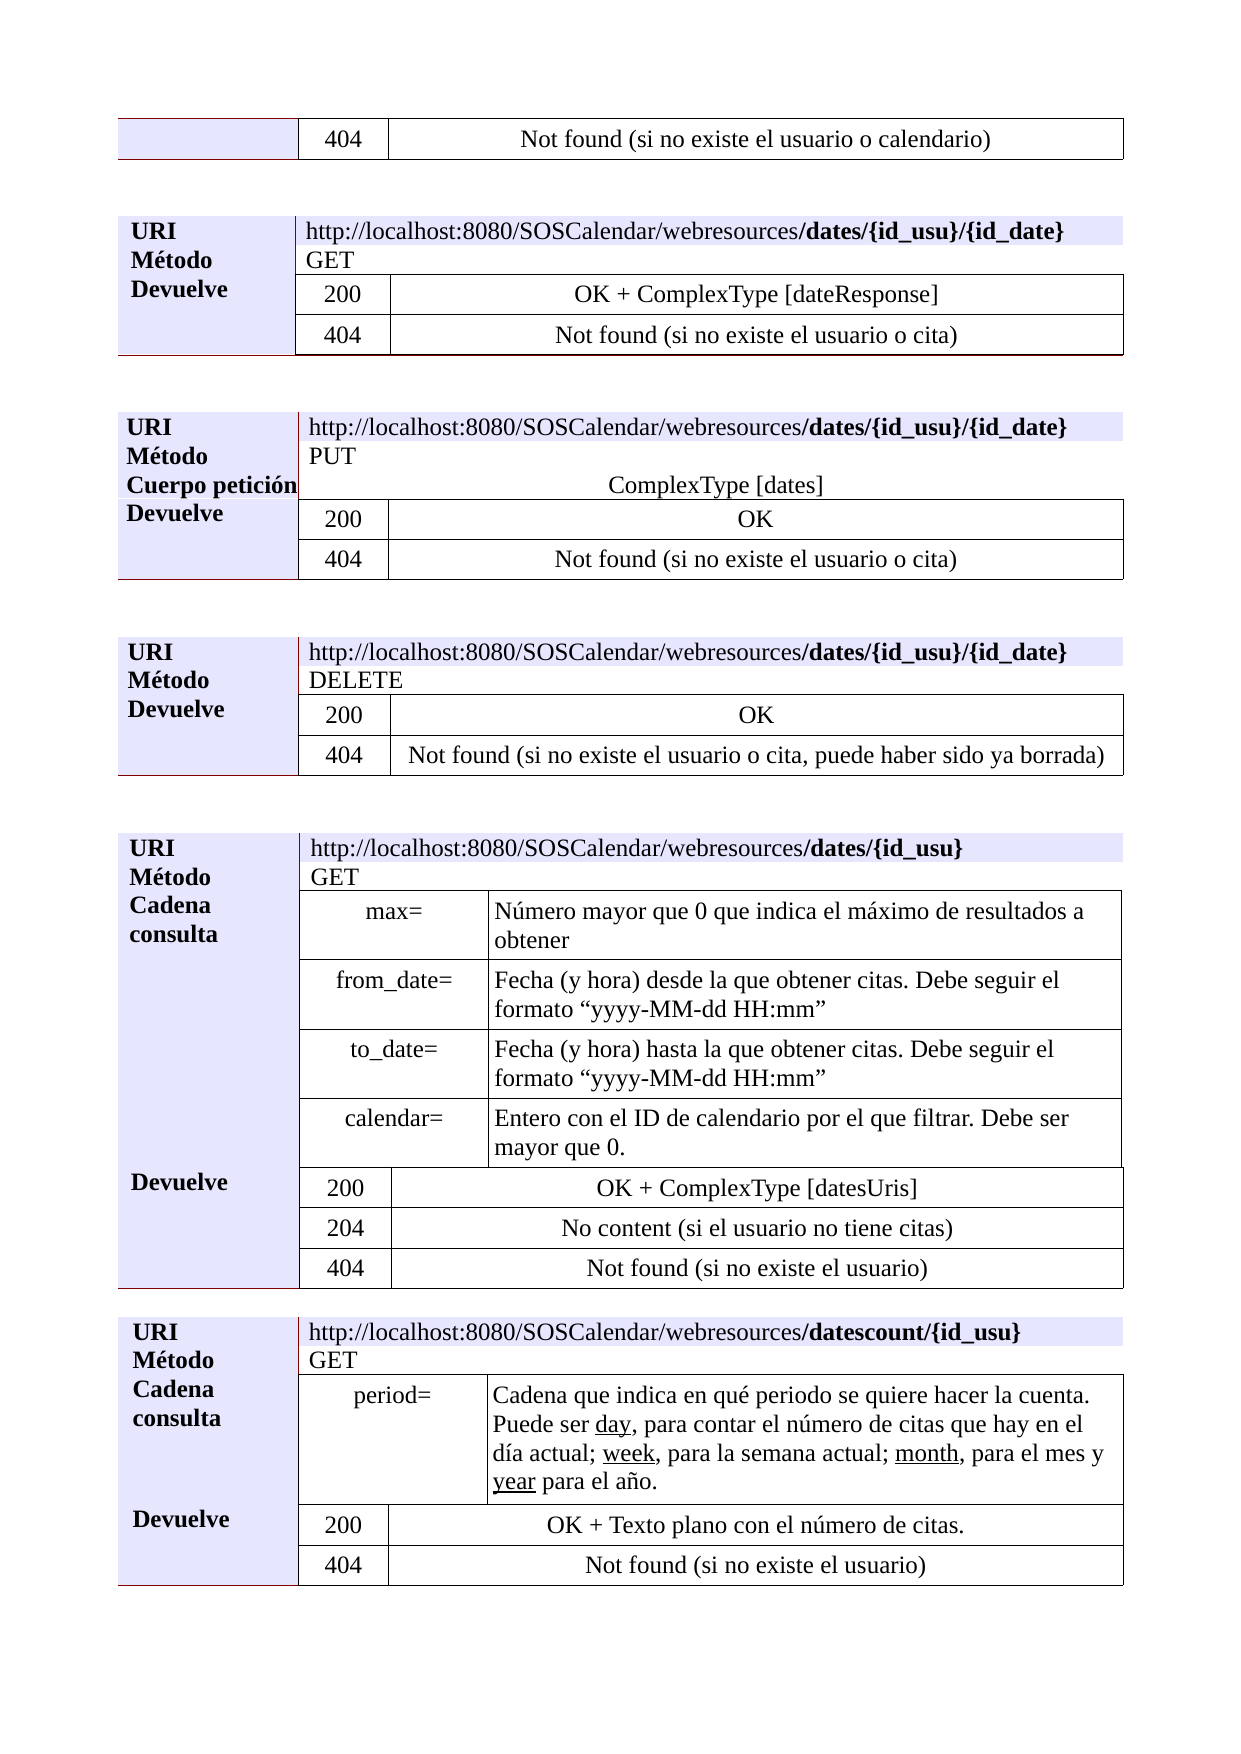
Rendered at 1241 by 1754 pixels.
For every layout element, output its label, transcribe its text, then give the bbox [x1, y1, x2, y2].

table_cell Not found (si no existe el usuario o cita, puede haber sido ya borrada) [391, 736, 1123, 775]
table_header 200 [300, 1168, 391, 1207]
table_cell 404 [300, 1249, 391, 1288]
table_cell calendar= [300, 1099, 488, 1167]
table_cell Cuerpo petición [118, 470, 298, 498]
table_cell 404 [296, 315, 390, 354]
table_cell Fecha (y hora) desde la que obtener citas. Debe seguir el formato “yyyy-MM-dd HH:mm” [489, 960, 1121, 1028]
table_cell Not found (si no existe el usuario o cita) [391, 315, 1123, 354]
table_header 200 [296, 275, 390, 314]
table_header OK + ComplexType [dateResponse] [391, 275, 1123, 314]
table_cell Devuelve [118, 694, 298, 775]
table_cell ComplexType [dates] [299, 470, 1123, 498]
table_header http://localhost:8080/SOSCalendar/webresources/dates/{id_usu}/{id_date} [299, 637, 1123, 666]
table_cell Método [118, 1346, 298, 1374]
table_cell Not found (si no existe el usuario) [389, 1546, 1123, 1585]
table_cell Devuelve [118, 274, 295, 354]
table_cell from_date= [300, 960, 488, 1028]
table_cell PUT [299, 441, 1123, 470]
table_cell Método [118, 441, 298, 470]
table_cell [118, 119, 298, 159]
table_cell Método [118, 666, 298, 694]
table_cell 204 [300, 1208, 391, 1247]
table_cell GET [300, 862, 1123, 890]
table_header URI [118, 637, 298, 666]
table_header max= [300, 891, 488, 959]
table_header http://localhost:8080/SOSCalendar/webresources/datescount/{id_usu} [299, 1317, 1123, 1346]
table_header 200 [299, 1505, 388, 1544]
table_cell Entero con el ID de calendario por el que filtrar. Debe ser mayor que 0. [489, 1099, 1121, 1167]
table_cell Devuelve [118, 1504, 298, 1585]
table_header Cadena que indica en qué periodo se quiere hacer la cuenta. Puede ser day, para contar el número de citas que hay en el día actual; week, para la semana actual; month, para el mes y year para el año. [488, 1375, 1123, 1504]
table_header URI [118, 412, 298, 441]
table_header OK + ComplexType [datesUris] [392, 1168, 1123, 1207]
table_cell GET [299, 1346, 1123, 1374]
table_cell Método [118, 245, 295, 274]
table_cell Not found (si no existe el usuario) [392, 1249, 1123, 1288]
table_header 200 [299, 695, 390, 735]
table_cell GET [296, 245, 1123, 274]
table_header Número mayor que 0 que indica el máximo de resultados a obtener [489, 891, 1121, 959]
table_cell DELETE [299, 666, 1123, 694]
table_cell 404 [299, 540, 388, 579]
table_cell 404 [299, 119, 388, 158]
table_header period= [299, 1375, 487, 1504]
table_cell Cadena consulta [118, 1374, 298, 1504]
table_cell No content (si el usuario no tiene citas) [392, 1208, 1123, 1247]
table_cell 404 [299, 1546, 388, 1585]
table_header 200 [299, 500, 388, 539]
table_cell Método [118, 862, 299, 890]
table_header OK [389, 500, 1123, 539]
table_cell Cadena consulta [118, 890, 299, 1167]
table_cell 404 [299, 736, 390, 775]
table_header URI [118, 833, 299, 862]
table_header URI [118, 216, 295, 245]
table_header OK [391, 695, 1123, 735]
table_header OK + Texto plano con el número de citas. [389, 1505, 1123, 1544]
table_cell Devuelve [118, 1167, 299, 1288]
table_cell to_date= [300, 1030, 488, 1097]
table_header http://localhost:8080/SOSCalendar/webresources/dates/{id_usu}/{id_date} [299, 412, 1123, 441]
table_header http://localhost:8080/SOSCalendar/webresources/dates/{id_usu} [300, 833, 1123, 862]
table_header http://localhost:8080/SOSCalendar/webresources/dates/{id_usu}/{id_date} [296, 216, 1123, 245]
table_cell Fecha (y hora) hasta la que obtener citas. Debe seguir el formato “yyyy-MM-dd HH:mm” [489, 1030, 1121, 1097]
table_cell Not found (si no existe el usuario o calendario) [389, 119, 1123, 158]
table_cell Not found (si no existe el usuario o cita) [389, 540, 1123, 579]
table_header URI [118, 1317, 298, 1346]
table_cell Devuelve [118, 499, 298, 579]
